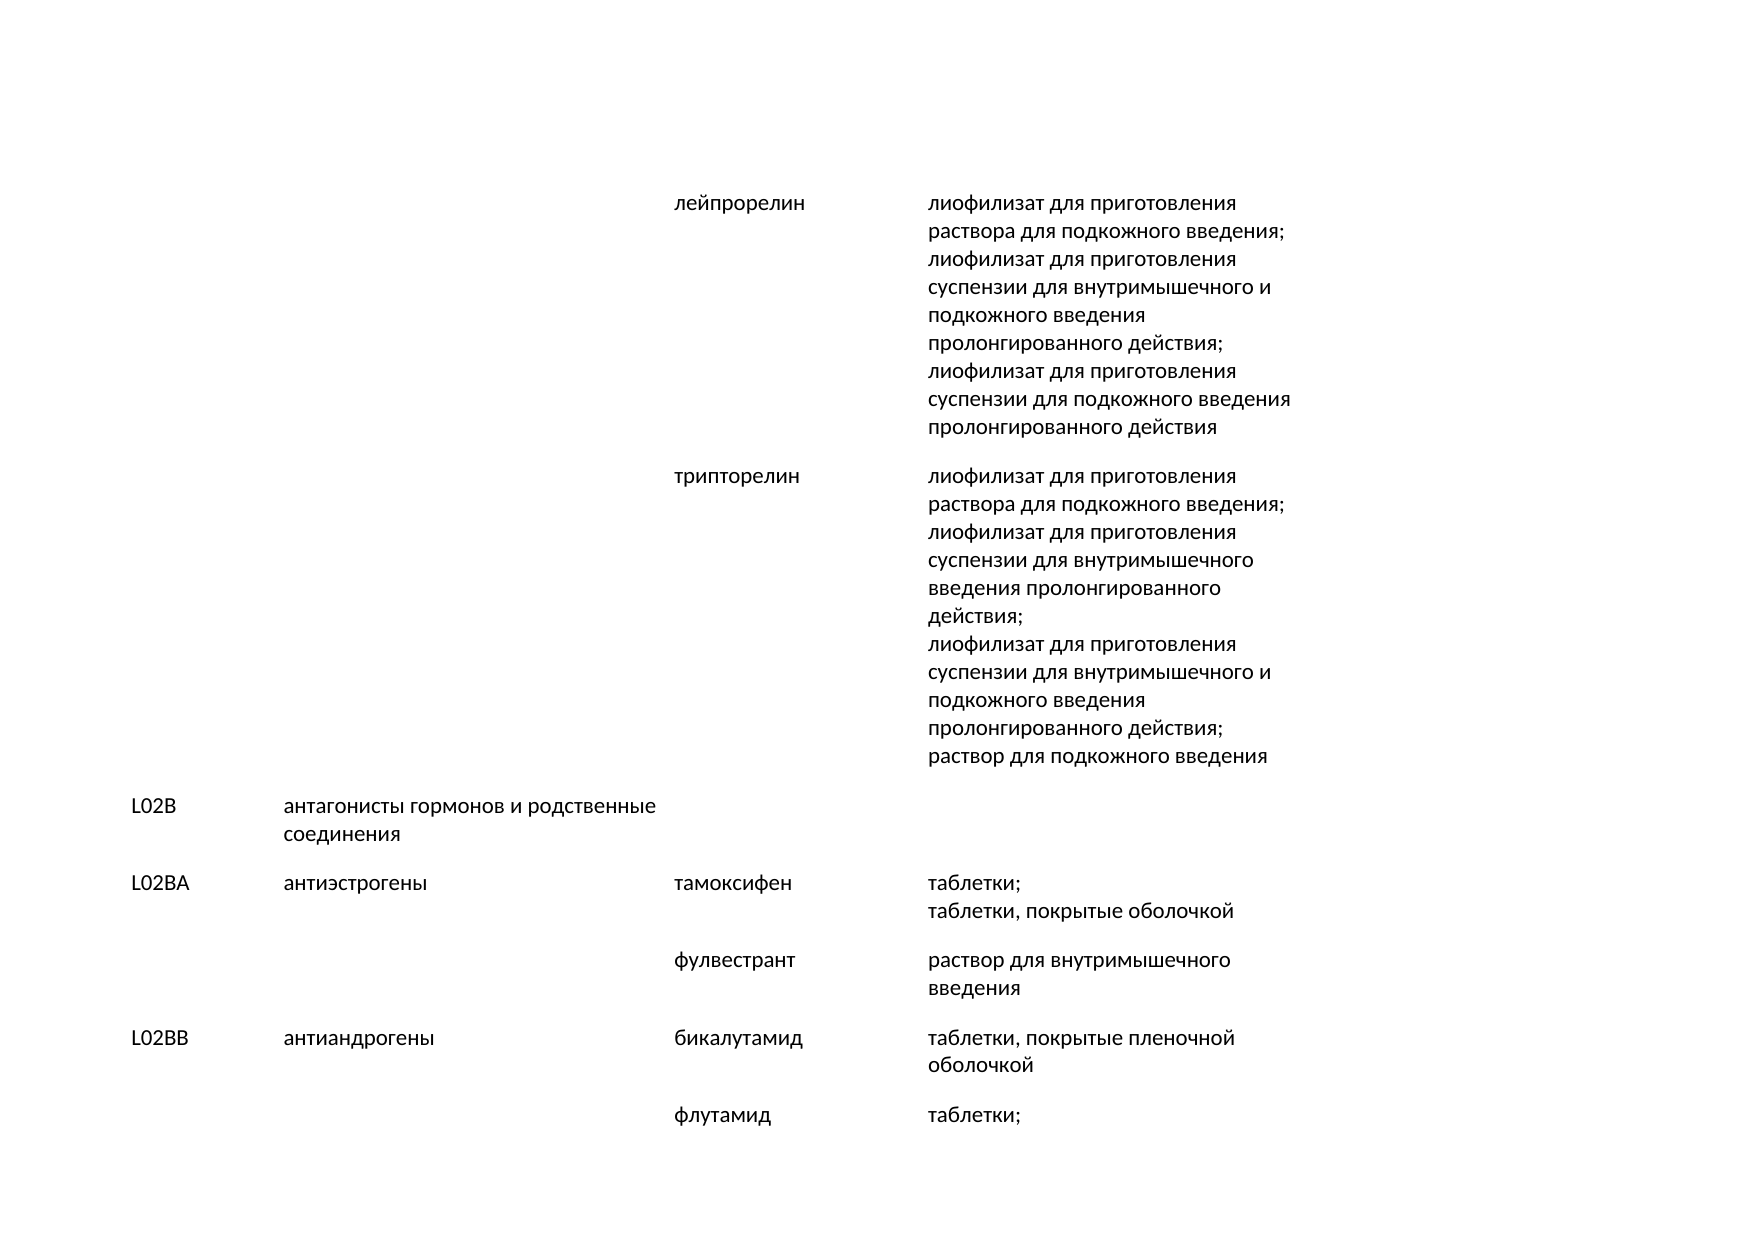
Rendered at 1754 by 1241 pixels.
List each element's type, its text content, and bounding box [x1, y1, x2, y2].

table_cell фулвестрант [668, 935, 921, 1012]
table_cell [921, 780, 1306, 857]
table_cell таблетки; [921, 1089, 1306, 1138]
table_cell L02BA [125, 858, 277, 1012]
table_cell [125, 177, 277, 780]
table_cell L02BB [125, 1012, 277, 1138]
table_cell флутамид [668, 1089, 921, 1138]
table_cell [668, 780, 921, 857]
table_cell лейпрорелин [668, 177, 921, 451]
table_cell бикалутамид [668, 1012, 921, 1089]
table_cell [277, 177, 668, 780]
table_cell раствор для внутримышечного введения [921, 935, 1306, 1012]
table_cell антиэстрогены [277, 858, 668, 1012]
table_cell лиофилизат для приготовления раствора для подкожного введения; лиофилизат для приготовления суспензии для внутримышечного введения пролонгированного действия; лиофилизат для приготовления суспензии для внутримышечного и подкожного введения пролонгированного действия; раствор для подкожного введения [921, 451, 1306, 780]
table_cell антагонисты гормонов и родственные соединения [277, 780, 668, 857]
table_cell таблетки, покрытые пленочной оболочкой [921, 1012, 1306, 1089]
table_cell антиандрогены [277, 1012, 668, 1138]
table_cell лиофилизат для приготовления раствора для подкожного введения; лиофилизат для приготовления суспензии для внутримышечного и подкожного введения пролонгированного действия; лиофилизат для приготовления суспензии для подкожного введения пролонгированного действия [921, 177, 1306, 451]
table_cell L02B [125, 780, 277, 857]
table_cell таблетки; таблетки, покрытые оболочкой [921, 858, 1306, 935]
table_cell трипторелин [668, 451, 921, 780]
table_cell тамоксифен [668, 858, 921, 935]
